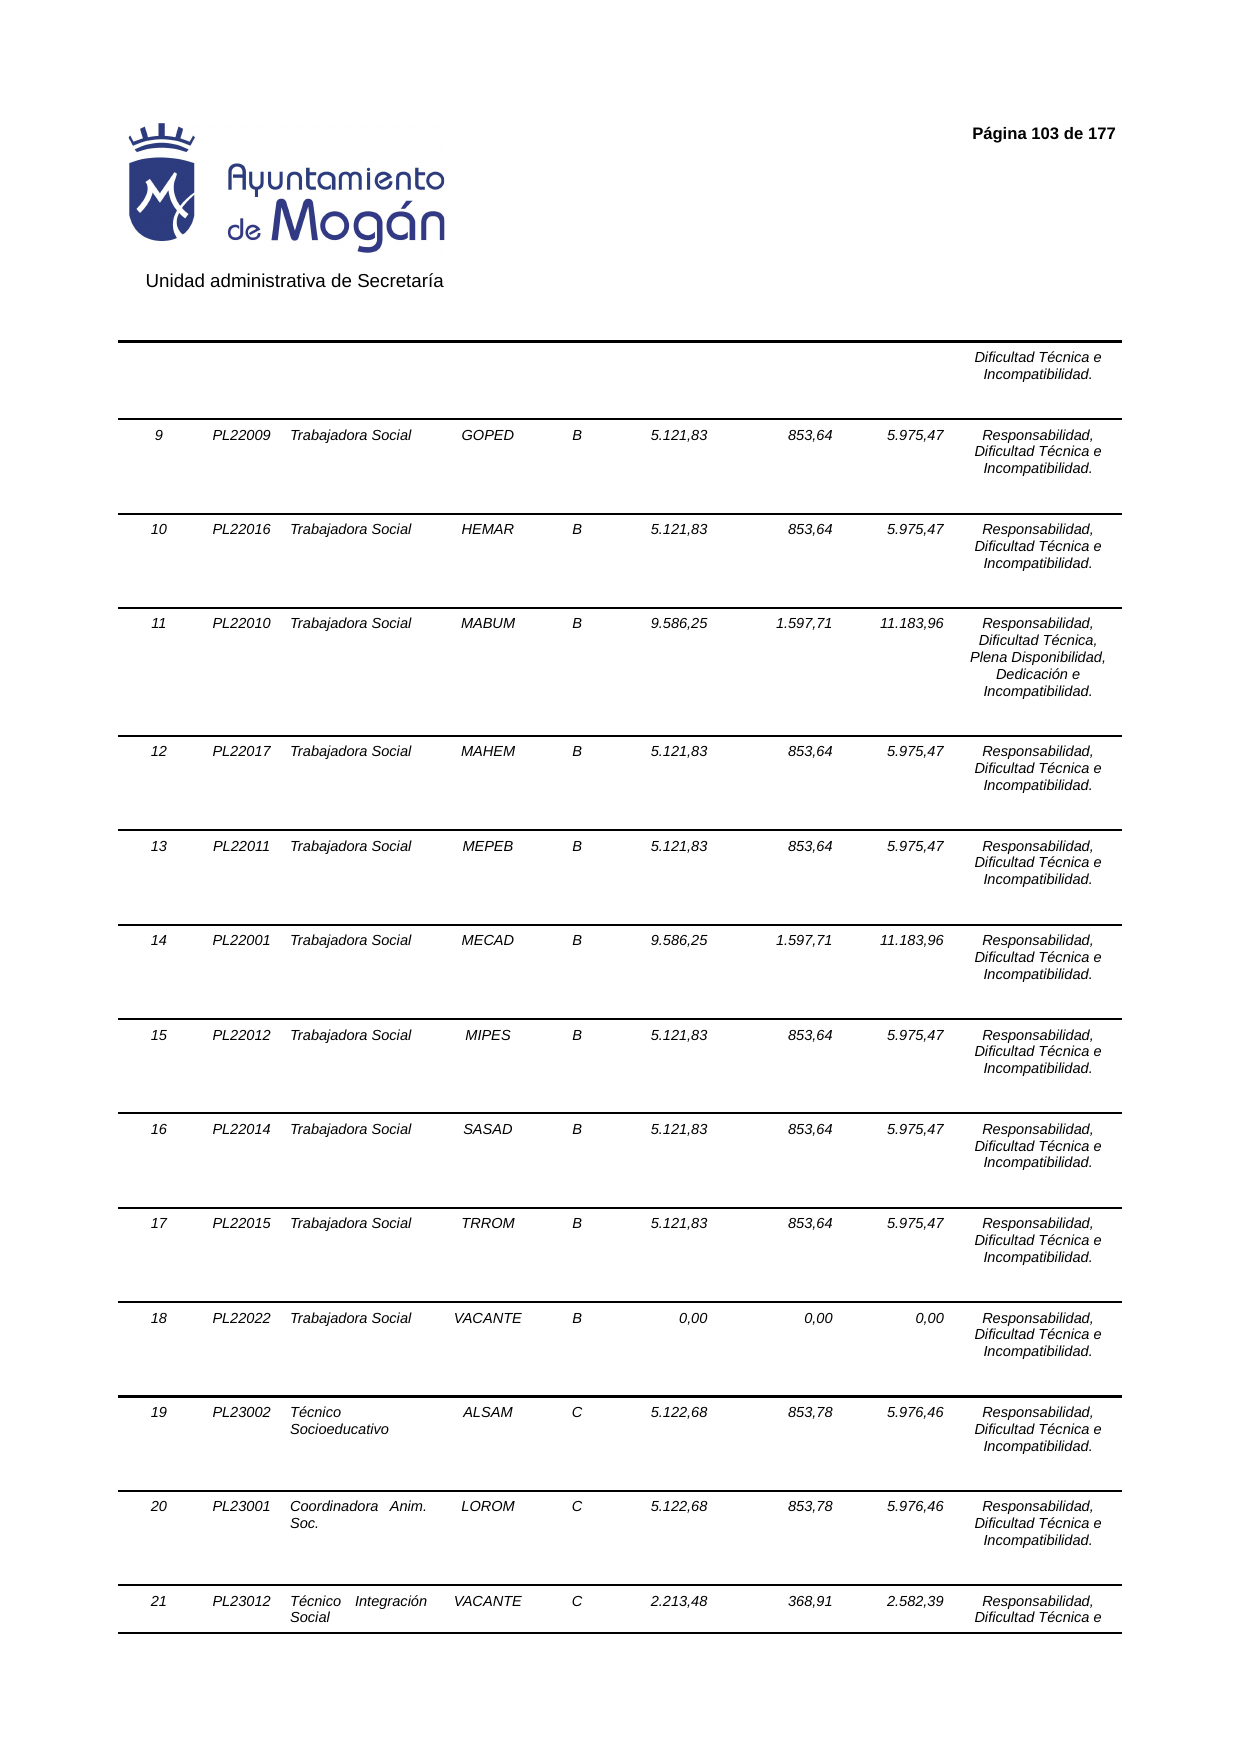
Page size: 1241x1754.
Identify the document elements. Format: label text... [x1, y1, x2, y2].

table_cell 853,64 [719, 1020, 844, 1112]
table_cell 16 [118, 1114, 201, 1207]
table_cell 9 [118, 420, 201, 512]
table_cell 853,64 [719, 515, 844, 607]
table_cell 5.121,83 [613, 1209, 719, 1301]
table_cell Responsabilidad, Dificultad Técnica e Incompatibilidad. [955, 737, 1122, 829]
table_cell B [542, 515, 613, 607]
table_cell C [542, 1586, 613, 1632]
table_cell B [542, 737, 613, 829]
table_cell 5.976,46 [844, 1492, 955, 1584]
table_cell 5.975,47 [844, 831, 955, 923]
table_cell 2.582,39 [844, 1586, 955, 1632]
table_cell 853,64 [719, 420, 844, 512]
table_cell [284, 343, 435, 418]
table_cell 0,00 [613, 1303, 719, 1395]
table_cell 17 [118, 1209, 201, 1301]
table_cell 11.183,96 [844, 926, 955, 1018]
table_cell 1.597,71 [719, 926, 844, 1018]
table_cell 12 [118, 737, 201, 829]
table_cell 5.975,47 [844, 1114, 955, 1207]
table_cell PL22016 [201, 515, 284, 607]
table_cell MECAD [435, 926, 542, 1018]
table_cell 20 [118, 1492, 201, 1584]
table_cell PL22022 [201, 1303, 284, 1395]
table_cell 5.975,47 [844, 515, 955, 607]
table_cell Responsabilidad, Dificultad Técnica e Incompatibilidad. [955, 926, 1122, 1018]
table_cell PL22001 [201, 926, 284, 1018]
table_cell 853,64 [719, 1114, 844, 1207]
table_cell PL22011 [201, 831, 284, 923]
table_cell [118, 343, 201, 418]
table_cell 9.586,25 [613, 609, 719, 735]
table_cell 5.121,83 [613, 737, 719, 829]
table_cell 9.586,25 [613, 926, 719, 1018]
table_cell Responsabilidad, Dificultad Técnica e Incompatibilidad. [955, 1398, 1122, 1490]
table_cell Trabajadora Social [284, 1114, 435, 1207]
table_cell HEMAR [435, 515, 542, 607]
table_cell 5.121,83 [613, 420, 719, 512]
table_cell PL22009 [201, 420, 284, 512]
table_cell [201, 343, 284, 418]
table_cell 5.122,68 [613, 1492, 719, 1584]
table_cell 13 [118, 831, 201, 923]
table_cell 15 [118, 1020, 201, 1112]
table_cell TRROM [435, 1209, 542, 1301]
table_cell Técnico Socioeducativo [284, 1398, 435, 1490]
table_cell PL23001 [201, 1492, 284, 1584]
table_cell Dificultad Técnica e Incompatibilidad. [955, 343, 1122, 418]
table_cell 5.121,83 [613, 515, 719, 607]
table_cell Responsabilidad, Dificultad Técnica e Incompatibilidad. [955, 1209, 1122, 1301]
table_cell Responsabilidad, Dificultad Técnica e Incompatibilidad. [955, 1303, 1122, 1395]
table_cell C [542, 1398, 613, 1490]
table_cell LOROM [435, 1492, 542, 1584]
table_cell [613, 343, 719, 418]
table_cell PL22017 [201, 737, 284, 829]
table_cell 19 [118, 1398, 201, 1490]
table_cell 853,64 [719, 1209, 844, 1301]
table_cell VACANTE [435, 1303, 542, 1395]
table_cell PL22010 [201, 609, 284, 735]
table_cell 5.121,83 [613, 831, 719, 923]
table_cell B [542, 420, 613, 512]
table_cell MIPES [435, 1020, 542, 1112]
table_cell 21 [118, 1586, 201, 1632]
table_cell Coordinadora Anim. Soc. [284, 1492, 435, 1584]
table_cell Trabajadora Social [284, 737, 435, 829]
table_cell [719, 343, 844, 418]
table_cell Trabajadora Social [284, 926, 435, 1018]
table_cell PL22015 [201, 1209, 284, 1301]
table_cell PL23012 [201, 1586, 284, 1632]
table_cell 11 [118, 609, 201, 735]
table_cell GOPED [435, 420, 542, 512]
table_cell MABUM [435, 609, 542, 735]
table_cell B [542, 926, 613, 1018]
table_cell B [542, 1303, 613, 1395]
table_cell [844, 343, 955, 418]
table_cell 0,00 [719, 1303, 844, 1395]
table_cell Responsabilidad, Dificultad Técnica, Plena Disponibilidad, Dedicación e Incompatibilidad. [955, 609, 1122, 735]
table_cell Responsabilidad, Dificultad Técnica e Incompatibilidad. [955, 1020, 1122, 1112]
picture [128, 123, 445, 259]
table_cell 5.121,83 [613, 1114, 719, 1207]
table_cell B [542, 609, 613, 735]
table_cell Responsabilidad, Dificultad Técnica e Incompatibilidad. [955, 831, 1122, 923]
table_cell 368,91 [719, 1586, 844, 1632]
table_cell B [542, 1209, 613, 1301]
table_cell Trabajadora Social [284, 1209, 435, 1301]
table_cell Trabajadora Social [284, 831, 435, 923]
table_cell 5.975,47 [844, 737, 955, 829]
table_cell PL23002 [201, 1398, 284, 1490]
table_cell 1.597,71 [719, 609, 844, 735]
table_cell 10 [118, 515, 201, 607]
table_cell 853,78 [719, 1398, 844, 1490]
table_cell 0,00 [844, 1303, 955, 1395]
table_cell MAHEM [435, 737, 542, 829]
table_cell 853,78 [719, 1492, 844, 1584]
table_cell 11.183,96 [844, 609, 955, 735]
table_cell 5.975,47 [844, 1020, 955, 1112]
table_cell Trabajadora Social [284, 609, 435, 735]
table_cell 5.121,83 [613, 1020, 719, 1112]
table_cell Trabajadora Social [284, 515, 435, 607]
table_cell Responsabilidad, Dificultad Técnica e Incompatibilidad. [955, 515, 1122, 607]
table_cell 5.975,47 [844, 420, 955, 512]
table_cell Responsabilidad, Dificultad Técnica e Incompatibilidad. [955, 1114, 1122, 1207]
table_cell [542, 343, 613, 418]
table_cell PL22012 [201, 1020, 284, 1112]
table_cell 18 [118, 1303, 201, 1395]
table_cell Trabajadora Social [284, 1020, 435, 1112]
table_cell B [542, 1020, 613, 1112]
table_cell 5.976,46 [844, 1398, 955, 1490]
table_cell MEPEB [435, 831, 542, 923]
table_cell B [542, 831, 613, 923]
table_cell B [542, 1114, 613, 1207]
table_cell SASAD [435, 1114, 542, 1207]
table_cell Técnico Integración Social [284, 1586, 435, 1632]
table_cell 5.122,68 [613, 1398, 719, 1490]
table_cell PL22014 [201, 1114, 284, 1207]
table_cell VACANTE [435, 1586, 542, 1632]
table_cell Responsabilidad, Dificultad Técnica e Incompatibilidad. [955, 1492, 1122, 1584]
table_cell ALSAM [435, 1398, 542, 1490]
table_cell [435, 343, 542, 418]
table_cell Responsabilidad, Dificultad Técnica e [955, 1586, 1122, 1632]
table_cell Trabajadora Social [284, 1303, 435, 1395]
table_cell C [542, 1492, 613, 1584]
table_cell 853,64 [719, 831, 844, 923]
table_cell 853,64 [719, 737, 844, 829]
table_cell 2.213,48 [613, 1586, 719, 1632]
table_cell Responsabilidad, Dificultad Técnica e Incompatibilidad. [955, 420, 1122, 512]
table_cell 14 [118, 926, 201, 1018]
table_cell 5.975,47 [844, 1209, 955, 1301]
table_cell Trabajadora Social [284, 420, 435, 512]
